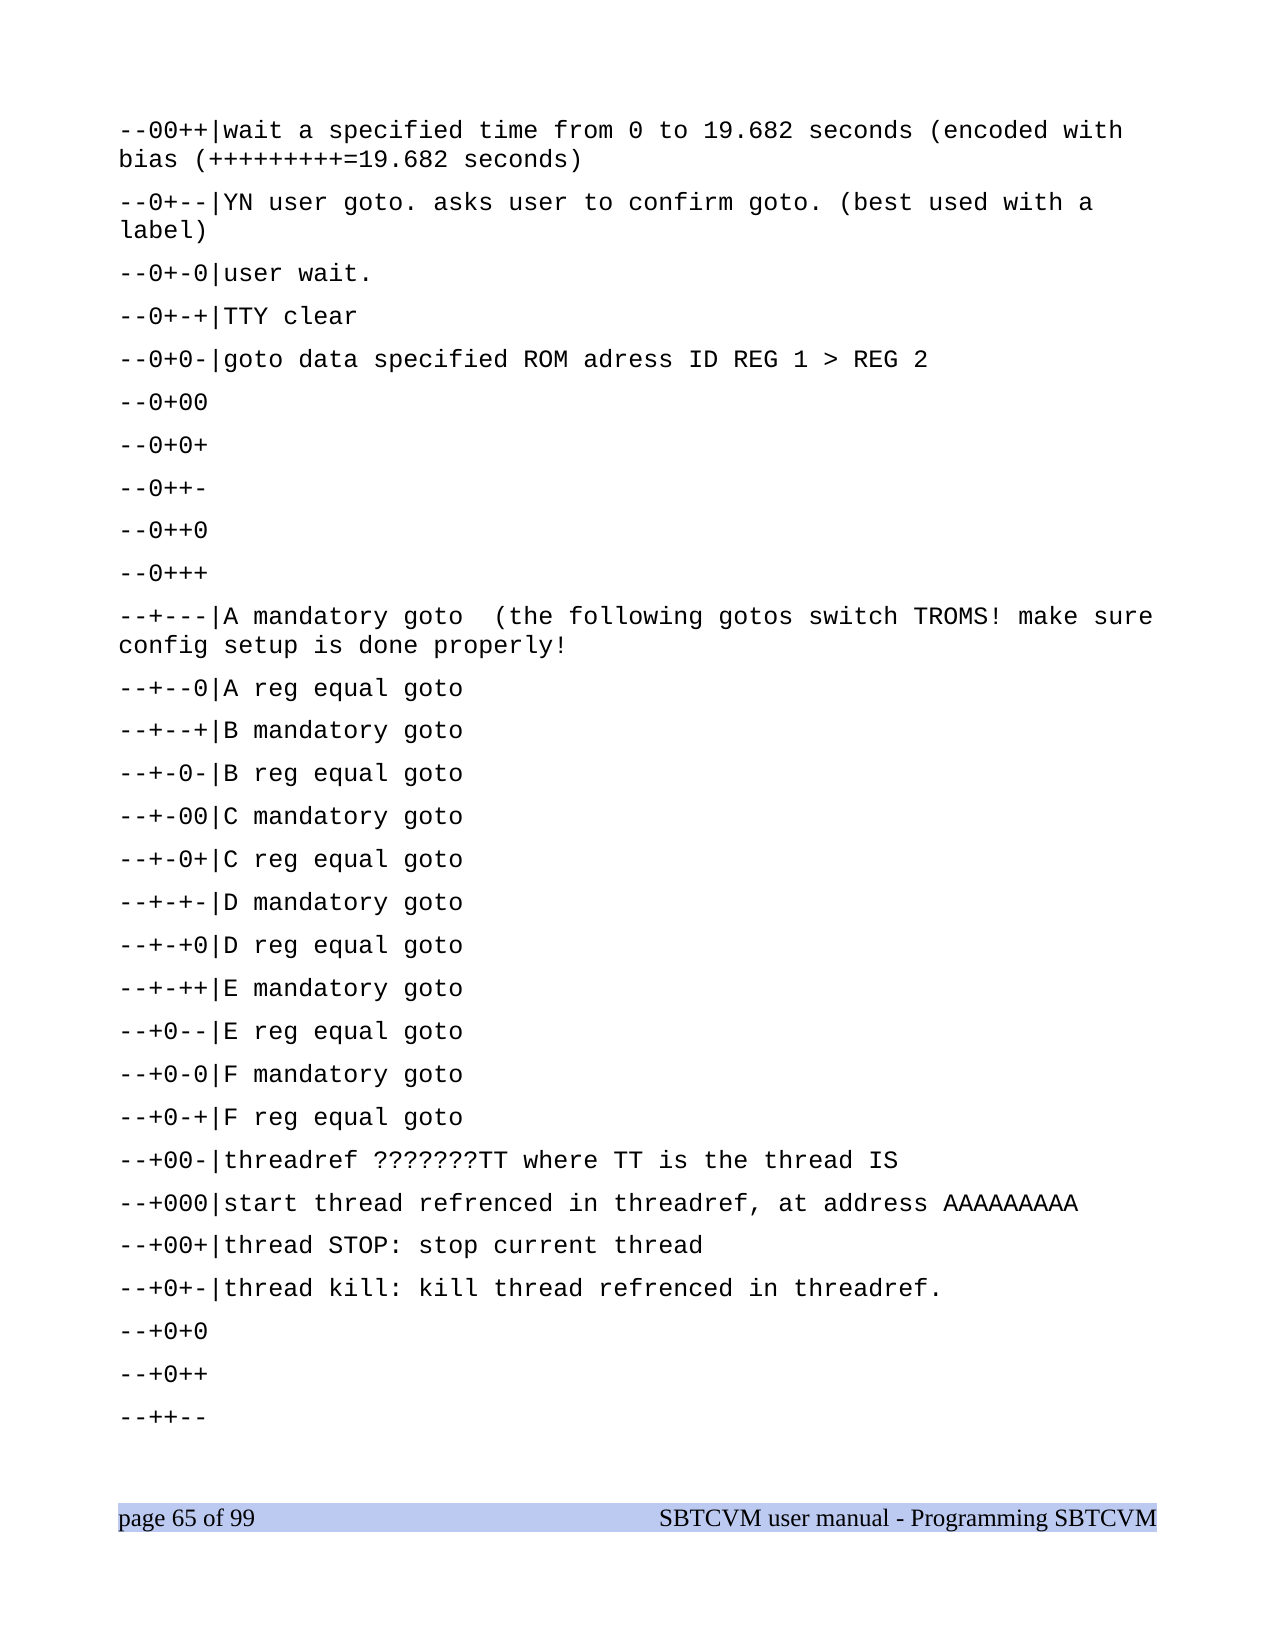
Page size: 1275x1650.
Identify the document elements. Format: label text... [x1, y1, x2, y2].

text --0+-0|user wait. [118, 261, 1157, 289]
text --+-+-|D mandatory goto [118, 890, 1157, 918]
text --+000|start thread refrenced in threadref, at address AAAAAAAAA [118, 1190, 1157, 1218]
text --+0--|E reg equal goto [118, 1018, 1157, 1047]
text --0++0 [118, 518, 1157, 546]
text --0+00 [118, 389, 1157, 418]
text --00++|wait a specified time from 0 to 19.682 seconds (encoded with bias (+++++++++=19.682 seconds) [118, 118, 1157, 175]
text --0+0+ [118, 432, 1157, 461]
text --+0-+|F reg equal goto [118, 1104, 1157, 1133]
text --+0+-|thread kill: kill thread refrenced in threadref. [118, 1276, 1157, 1304]
text --+--0|A reg equal goto [118, 675, 1157, 703]
text --0++- [118, 475, 1157, 503]
text --++-- [118, 1405, 1157, 1433]
text --0+0-|goto data specified ROM adress ID REG 1 > REG 2 [118, 346, 1157, 375]
text --+00-|threadref ???????TT where TT is the thread IS [118, 1147, 1157, 1176]
text --+-++|E mandatory goto [118, 976, 1157, 1004]
text --+--+|B mandatory goto [118, 718, 1157, 746]
text --+-00|C mandatory goto [118, 804, 1157, 832]
text --0+--|YN user goto. asks user to confirm goto. (best used with a label) [118, 189, 1157, 246]
text --0+-+|TTY clear [118, 303, 1157, 332]
text --+00+|thread STOP: stop current thread [118, 1233, 1157, 1261]
text --+---|A mandatory goto (the following gotos switch TROMS! make sure config setup is done properly! [118, 604, 1157, 661]
text --+0++ [118, 1362, 1157, 1390]
text --+-+0|D reg equal goto [118, 933, 1157, 961]
text --+-0-|B reg equal goto [118, 761, 1157, 789]
text --0+++ [118, 561, 1157, 589]
text --+0-0|F mandatory goto [118, 1061, 1157, 1090]
text --+0+0 [118, 1319, 1157, 1347]
text --+-0+|C reg equal goto [118, 847, 1157, 875]
